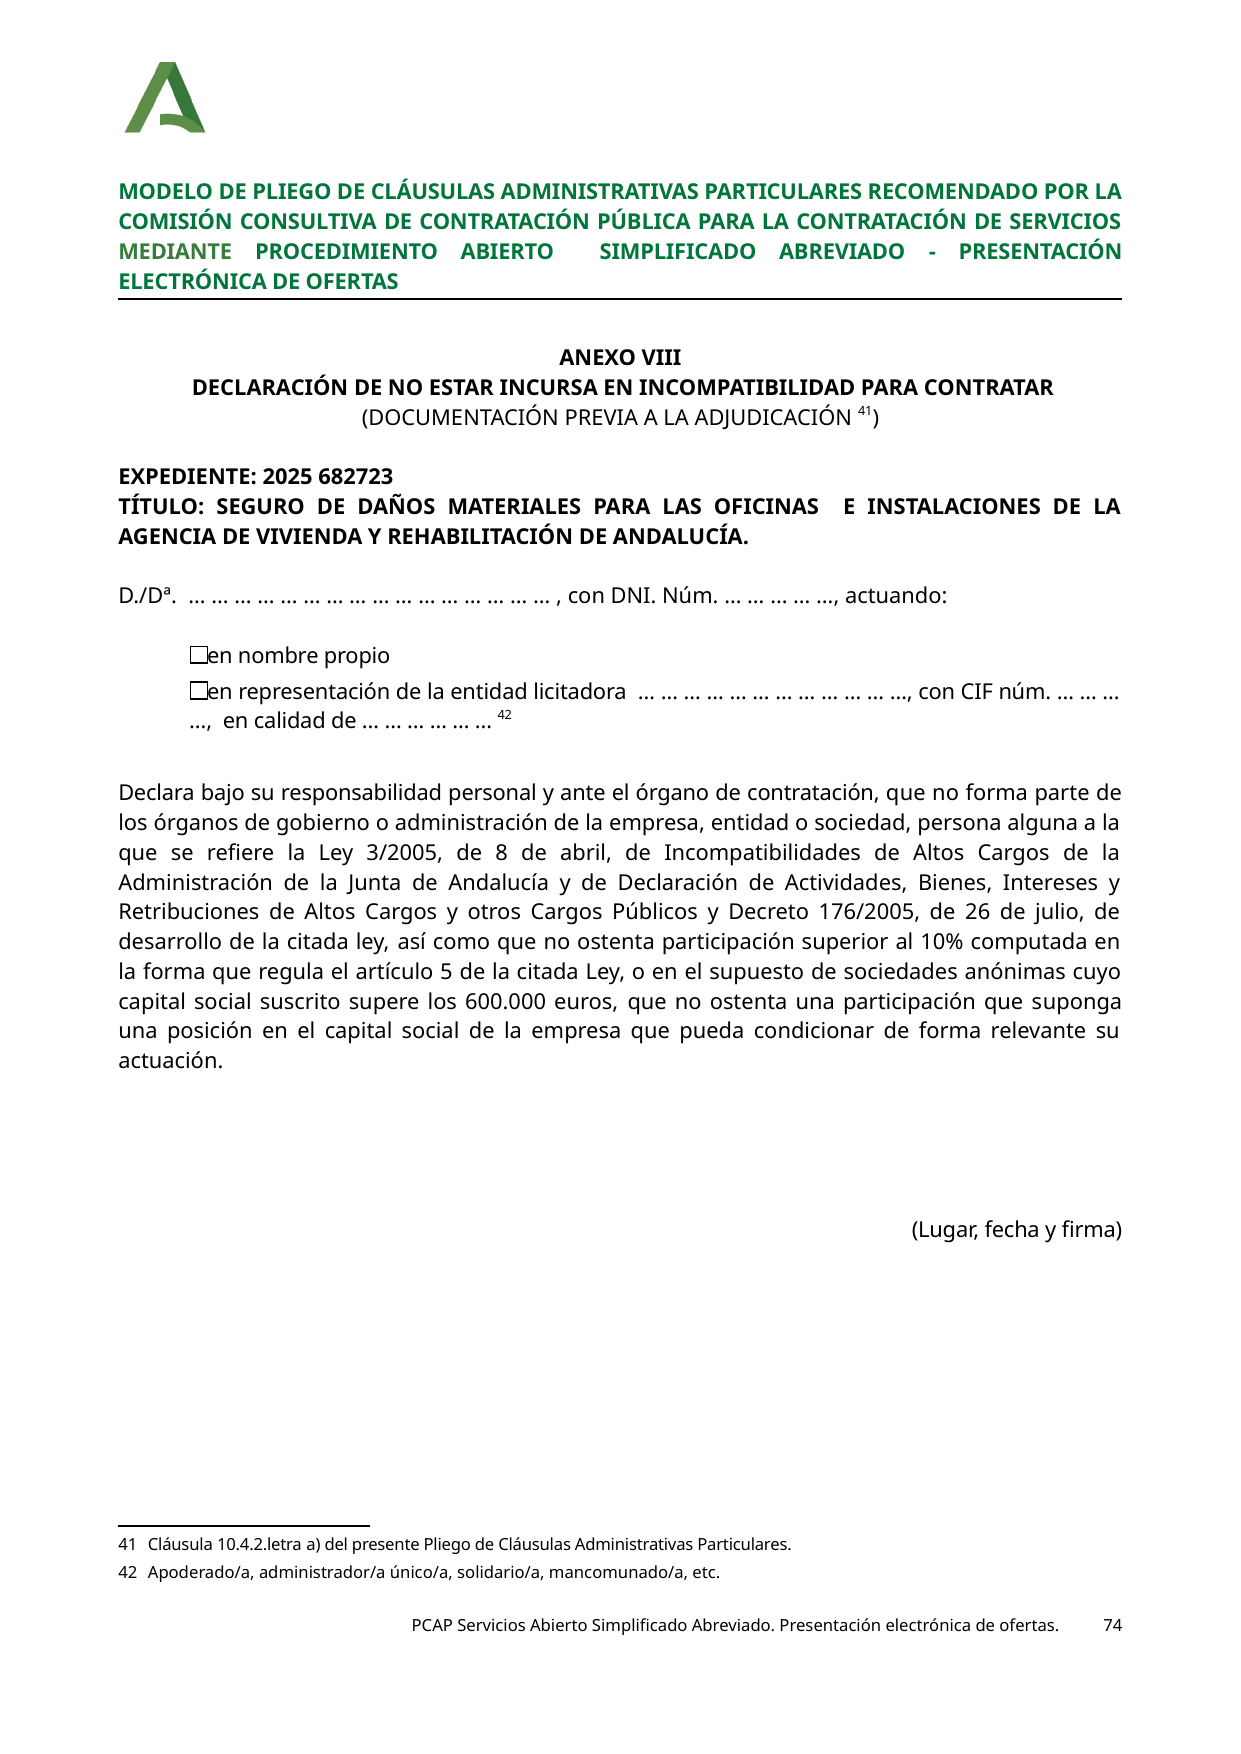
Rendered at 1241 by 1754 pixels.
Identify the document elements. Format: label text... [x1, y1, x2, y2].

text Declara bajo su responsabilidad personal y ante el órgano de contratación, que no forma parte de los órganos de gobierno o administración de la empresa, entidad o sociedad, persona alguna a la que se refiere la Ley 3/2005, de 8 de abril, de Incompatibilidades de Altos Cargos de la Administración de la Junta de Andalucía y de Declaración de Actividades, Bienes, Intereses y Retribuciones de Altos Cargos y otros Cargos Públicos y Decreto 176/2005, de 26 de julio, de desarrollo de la citada ley, así como que no ostenta participación superior al 10% computada en la forma que regula el artículo 5 de la citada Ley, o en el supuesto de sociedades anónimas cuyo capital social suscrito supere los 600.000 euros, que no ostenta una participación que suponga una posición en el capital social de la empresa que pueda condicionar de forma relevante su actuación. [118, 777, 1122, 1075]
text EXPEDIENTE: 2025 682723 [118, 461, 1122, 491]
picture [120, 57, 210, 137]
text Apoderado/a, administrador/a único/a, solidario/a, mancomunado/a, etc. [118, 1561, 1122, 1584]
text D./Dª. … … … … … … … … … … … … … … … … , con DNI. Núm. … … … … …, actuando: [118, 580, 1122, 610]
text en representación de la entidad licitadora … … … … … … … … … … … …, con CIF núm. … … … …, en calidad de … … … … … … [189, 676, 1122, 735]
text en nombre propio [189, 640, 1122, 670]
text (DOCUMENTACIÓN PREVIA A LA ADJUDICACIÓN ) [118, 402, 1122, 431]
text Cláusula 10.4.2.letra a) del presente Pliego de Cláusulas Administrativas Particulares. [118, 1532, 1122, 1555]
text MODELO DE PLIEGO DE CLÁUSULAS ADMINISTRATIVAS PARTICULARES RECOMENDADO POR LA COMISIÓN CONSULTIVA DE CONTRATACIÓN PÚBLICA PARA LA CONTRATACIÓN DE SERVICIOS MEDIANTE PROCEDIMIENTO ABIERTO SIMPLIFICADO ABREVIADO - PRESENTACIÓN ELECTRÓNICA DE OFERTAS [118, 176, 1122, 298]
text TÍTULO: SEGURO DE DAÑOS MATERIALES PARA LAS OFICINAS E INSTALACIONES DE LA AGENCIA DE VIVIENDA Y REHABILITACIÓN DE ANDALUCÍA. [118, 491, 1122, 551]
text ANEXO VIII [118, 342, 1122, 372]
text DECLARACIÓN DE NO ESTAR INCURSA EN INCOMPATIBILIDAD PARA CONTRATAR [118, 372, 1122, 402]
text (Lugar, fecha y firma) [118, 1214, 1122, 1244]
